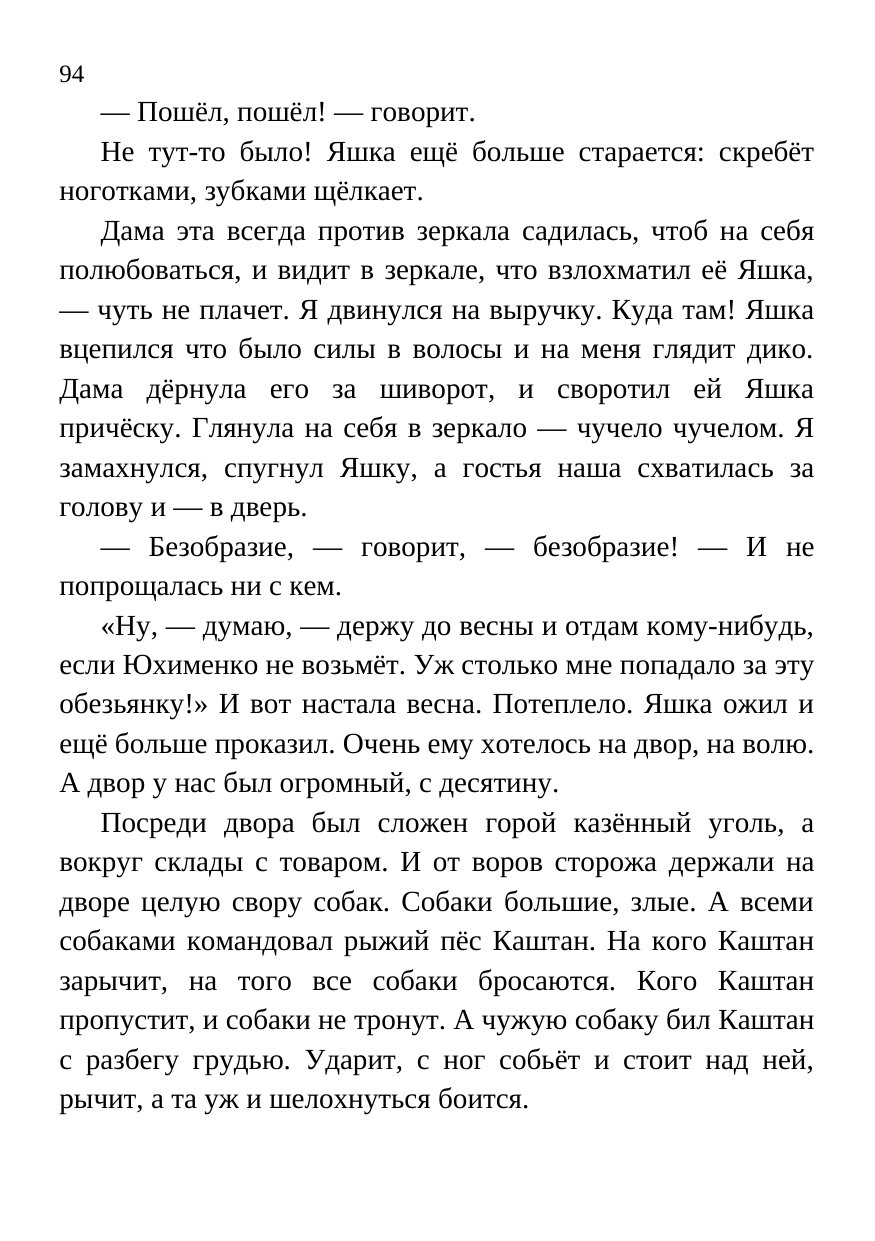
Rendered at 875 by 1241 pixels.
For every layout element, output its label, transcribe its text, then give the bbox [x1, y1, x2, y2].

text — Безобразие, — говорит, — безобразие! — И не попрощалась ни с кем. [59, 529, 815, 602]
text Посреди двора был сложен горой казённый уголь, а вокруг склады с товаром. И от воров сторожа держали на дворе целую свору собак. Собаки большие, злые. А всеми собаками командовал рыжий пёс Каштан. На кого Каштан зарычит, на того все собаки бросаются. Кого Каштан пропустит, и собаки не тронут. А чужую собаку бил Каштан с разбегу грудью. Ударит, с ног собьёт и стоит над ней, рычит, а та уж и шелохнуться боится. [59, 805, 815, 1115]
text Не тут-то было! Яшка ещё больше старается: скребёт ноготками, зубками щёлкает. [59, 134, 815, 207]
text «Ну, — думаю, — держу до весны и отдам кому-нибудь, если Юхименко не возьмёт. Уж столько мне попадало за эту обезьянку!» И вот настала весна. Потеплело. Яшка ожил и ещё больше проказил. Очень ему хотелось на двор, на волю. А двор у нас был огромный, с десятину. [59, 608, 815, 799]
text — Пошёл, пошёл! — говорит. [59, 94, 815, 128]
text Дама эта всегда против зеркала садилась, чтоб на себя полюбоваться, и видит в зеркале, что взлохматил её Яшка, — чуть не плачет. Я двинулся на выручку. Куда там! Яшка вцепился что было силы в волосы и на меня глядит дико. Дама дёрнула его за шиворот, и своротил ей Яшка причёску. Глянула на себя в зеркало — чучело чучелом. Я замахнулся, спугнул Яшку, а гостья наша схватилась за голову и — в дверь. [59, 213, 815, 523]
